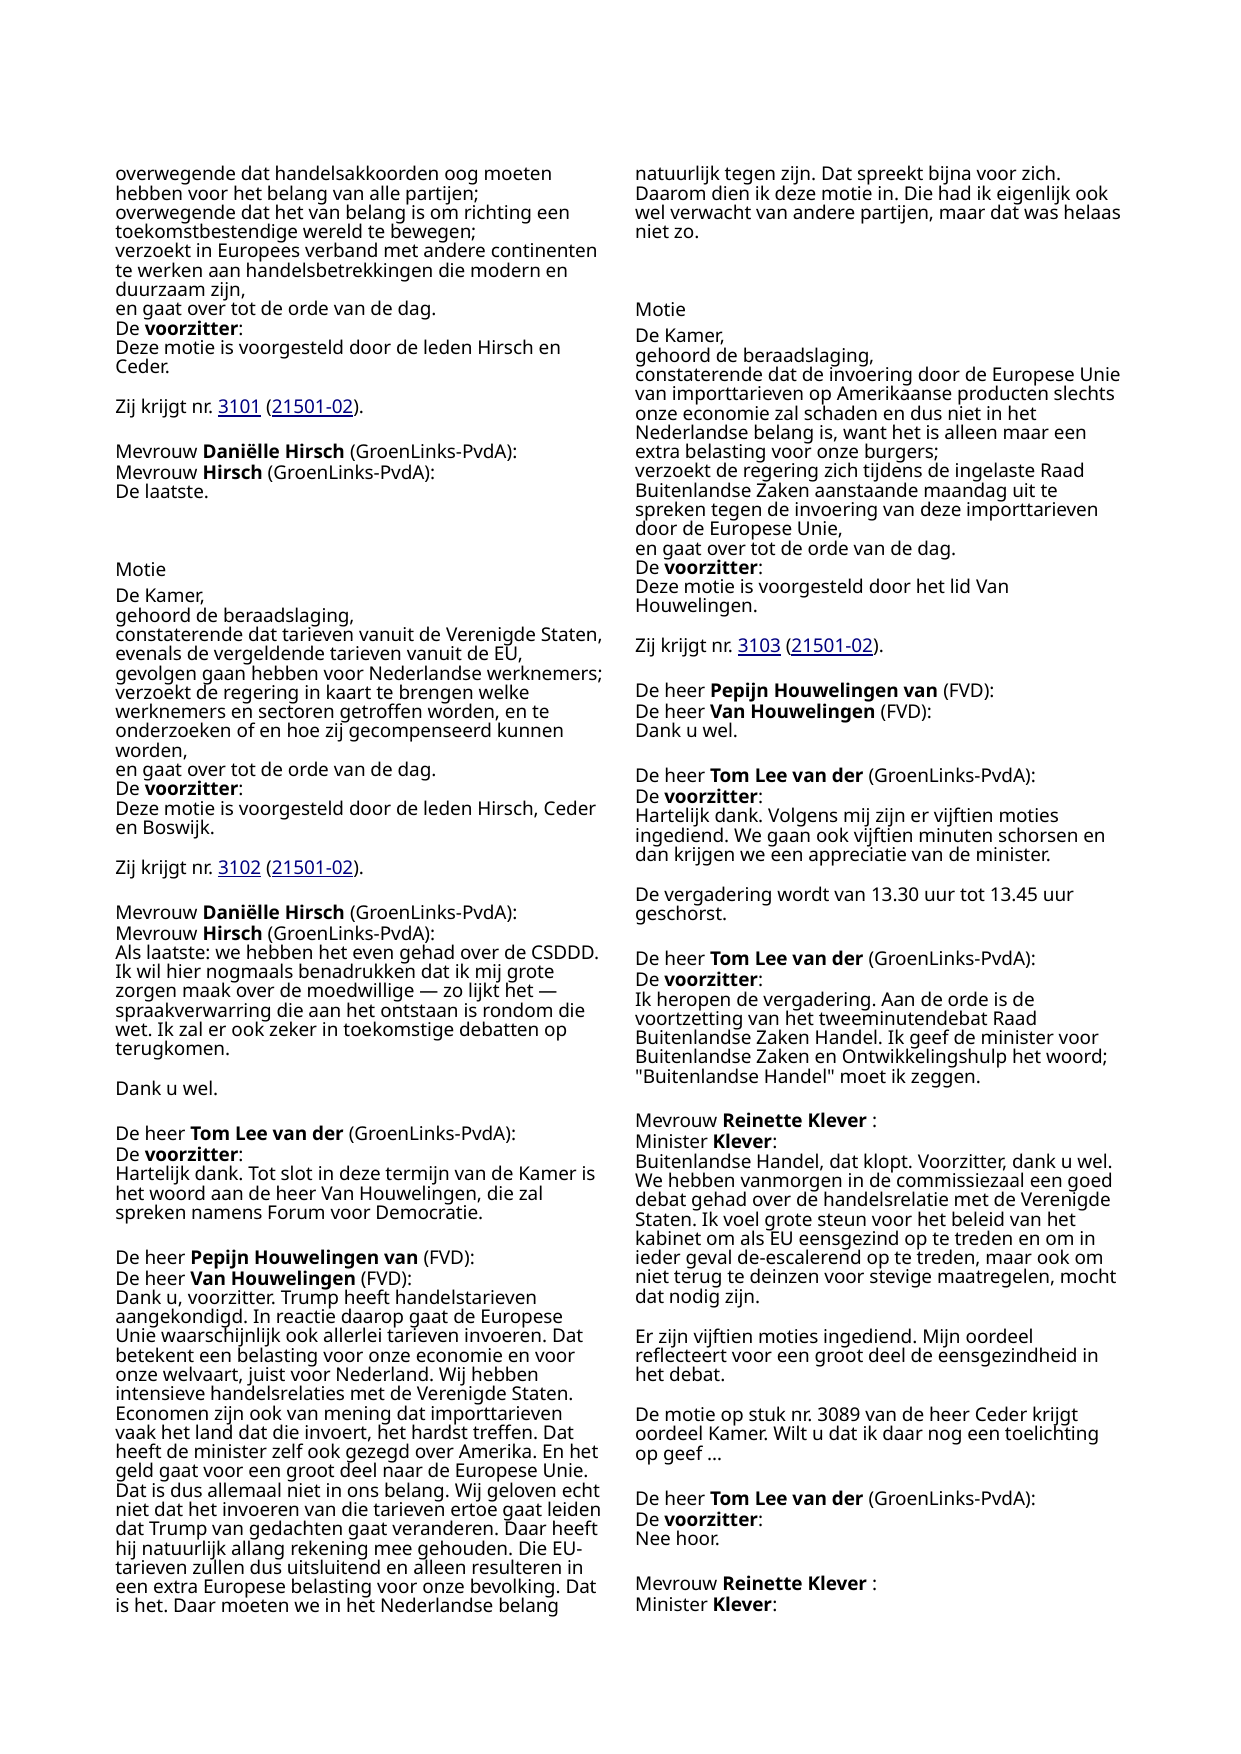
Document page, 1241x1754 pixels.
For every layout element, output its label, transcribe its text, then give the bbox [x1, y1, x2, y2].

text gehoord de beraadslaging, [635, 347, 1125, 366]
text constaterende dat de invoering door de Europese Unie van importtarieven op Amerikaanse producten slechts onze economie zal schaden en dus niet in het Nederlandse belang is, want het is alleen maar een extra belasting voor onze burgers; [635, 366, 1125, 462]
text Deze motie is voorgesteld door de leden Hirsch en Ceder. [115, 339, 605, 377]
text De voorzitter: [635, 1511, 1125, 1530]
text Ik heropen de vergadering. Aan de orde is de voortzetting van het tweeminutendebat Raad Buitenlandse Zaken Handel. Ik geef de minister voor Buitenlandse Zaken en Ontwikkelingshulp het woord; "Buitenlandse Handel" moet ik zeggen. [635, 991, 1125, 1087]
text Mevrouw Reinette Klever : [635, 1570, 1125, 1596]
text Er zijn vijftien moties ingediend. Mijn oordeel reflecteert voor een groot deel de eensgezindheid in het debat. [635, 1328, 1125, 1385]
text De voorzitter: [635, 788, 1125, 807]
text verzoekt de regering zich tijdens de ingelaste Raad Buitenlandse Zaken aanstaande maandag uit te spreken tegen de invoering van deze importtarieven door de Europese Unie, [635, 462, 1125, 539]
text Dank u wel. [115, 1080, 605, 1099]
text natuurlijk tegen zijn. Dat spreekt bijna voor zich. Daarom dien ik deze motie in. Die had ik eigenlijk ook wel verwacht van andere partijen, maar dat was helaas niet zo. [635, 165, 1125, 242]
text De heer Tom Lee van der (GroenLinks-PvdA): [115, 1120, 605, 1146]
text Zij krijgt nr. 3103 (21501-02). [635, 637, 1125, 657]
text Deze motie is voorgesteld door de leden Hirsch, Ceder en Boswijk. [115, 799, 605, 838]
text De voorzitter: [635, 559, 1125, 578]
text overwegende dat het van belang is om richting een toekomstbestendige wereld te bewegen; [115, 204, 605, 242]
text Zij krijgt nr. 3101 (21501-02). [115, 398, 605, 417]
text Deze motie is voorgesteld door het lid Van Houwelingen. [635, 578, 1125, 617]
text Mevrouw Daniëlle Hirsch (GroenLinks-PvdA): [115, 899, 605, 924]
text De laatste. [115, 483, 605, 502]
text De heer Van Houwelingen (FVD): [635, 703, 1125, 722]
text De heer Van Houwelingen (FVD): [115, 1270, 605, 1289]
text Minister Klever: [635, 1596, 1125, 1615]
text De voorzitter: [635, 971, 1125, 991]
text verzoekt in Europees verband met andere continenten te werken aan handelsbetrekkingen die modern en duurzaam zijn, [115, 242, 605, 300]
text Dank u, voorzitter. Trump heeft handelstarieven aangekondigd. In reactie daarop gaat de Europese Unie waarschijnlijk ook allerlei tarieven invoeren. Dat betekent een belasting voor onze economie en voor onze welvaart, juist voor Nederland. Wij hebben intensieve handelsrelaties met de Verenigde Staten. Economen zijn ook van mening dat importtarieven vaak het land dat die invoert, het hardst treffen. Dat heeft de minister zelf ook gezegd over Amerika. En het geld gaat voor een groot deel naar de Europese Unie. Dat is dus allemaal niet in ons belang. Wij geloven echt niet dat het invoeren van die tarieven ertoe gaat leiden dat Trump van gedachten gaat veranderen. Daar heeft hij natuurlijk allang rekening mee gehouden. Die EU-tarieven zullen dus uitsluitend en alleen resulteren in een extra Europese belasting voor onze bevolking. Dat is het. Daar moeten we in het Nederlandse belang [115, 1289, 605, 1617]
text en gaat over tot de orde van de dag. [635, 539, 1125, 559]
text Mevrouw Hirsch (GroenLinks-PvdA): [115, 464, 605, 483]
text Minister Klever: [635, 1133, 1125, 1153]
text Hartelijk dank. Tot slot in deze termijn van de Kamer is het woord aan de heer Van Houwelingen, die zal spreken namens Forum voor Democratie. [115, 1165, 605, 1223]
text gehoord de beraadslaging, [115, 607, 605, 626]
text De vergadering wordt van 13.30 uur tot 13.45 uur geschorst. [635, 886, 1125, 925]
text overwegende dat handelsakkoorden oog moeten hebben voor het belang van alle partijen; [115, 165, 605, 204]
text De voorzitter: [115, 1146, 605, 1165]
text Zij krijgt nr. 3102 (21501-02). [115, 859, 605, 878]
text De heer Pepijn Houwelingen van (FVD): [635, 677, 1125, 703]
text De heer Tom Lee van der (GroenLinks-PvdA): [635, 762, 1125, 788]
text Buitenlandse Handel, dat klopt. Voorzitter, dank u wel. We hebben vanmorgen in de commissiezaal een goed debat gehad over de handelsrelatie met de Verenigde Staten. Ik voel grote steun voor het beleid van het kabinet om als EU eensgezind op te treden en om in ieder geval de-escalerend op te treden, maar ook om niet terug te deinzen voor stevige maatregelen, mocht dat nodig zijn. [635, 1153, 1125, 1307]
text Dank u wel. [635, 722, 1125, 742]
text De voorzitter: [115, 780, 605, 799]
text Hartelijk dank. Volgens mij zijn er vijftien moties ingediend. We gaan ook vijftien minuten schorsen en dan krijgen we een appreciatie van de minister. [635, 807, 1125, 865]
text en gaat over tot de orde van de dag. [115, 300, 605, 319]
text constaterende dat tarieven vanuit de Verenigde Staten, evenals de vergeldende tarieven vanuit de EU, gevolgen gaan hebben voor Nederlandse werknemers; [115, 626, 605, 684]
text De heer Tom Lee van der (GroenLinks-PvdA): [635, 946, 1125, 971]
text De heer Tom Lee van der (GroenLinks-PvdA): [635, 1485, 1125, 1511]
text Mevrouw Daniëlle Hirsch (GroenLinks-PvdA): [115, 438, 605, 464]
text De motie op stuk nr. 3089 van de heer Ceder krijgt oordeel Kamer. Wilt u dat ik daar nog een toelichting op geef … [635, 1406, 1125, 1464]
text De voorzitter: [115, 319, 605, 339]
text Nee hoor. [635, 1530, 1125, 1549]
text Mevrouw Hirsch (GroenLinks-PvdA): [115, 924, 605, 944]
text Motie [115, 556, 605, 582]
text De heer Pepijn Houwelingen van (FVD): [115, 1244, 605, 1270]
text Mevrouw Reinette Klever : [635, 1108, 1125, 1133]
text en gaat over tot de orde van de dag. [115, 761, 605, 780]
text Motie [635, 296, 1125, 322]
text De Kamer, [115, 587, 605, 607]
text Als laatste: we hebben het even gehad over de CSDDD. Ik wil hier nogmaals benadrukken dat ik mij grote zorgen maak over de moedwillige — zo lijkt het — spraakverwarring die aan het ontstaan is rondom die wet. Ik zal er ook zeker in toekomstige debatten op terugkomen. [115, 944, 605, 1059]
text verzoekt de regering in kaart te brengen welke werknemers en sectoren getroffen worden, en te onderzoeken of en hoe zij gecompenseerd kunnen worden, [115, 684, 605, 761]
text De Kamer, [635, 327, 1125, 347]
